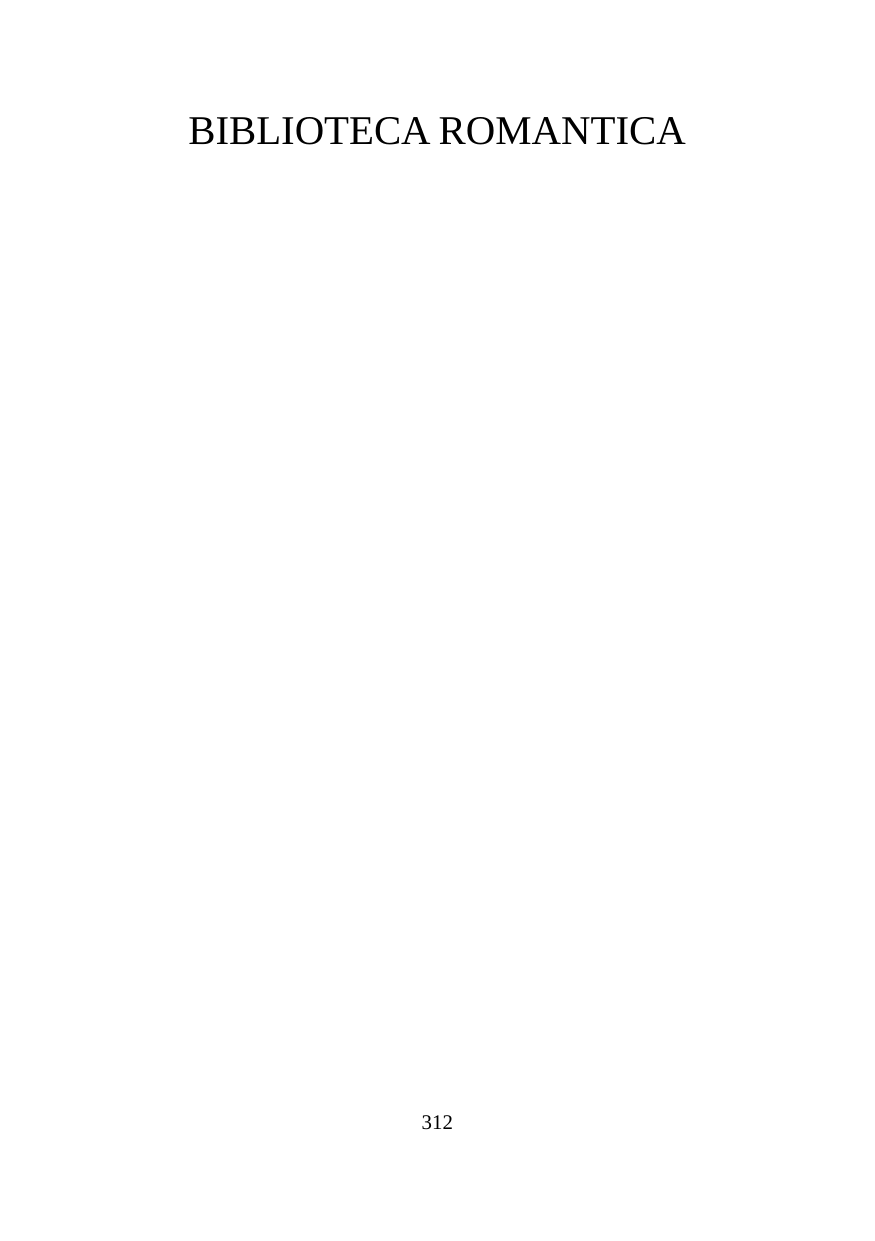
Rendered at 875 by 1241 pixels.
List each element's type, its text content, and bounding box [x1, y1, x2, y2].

subtitle BIBLIOTECA ROMANTICA [106, 106, 768, 153]
